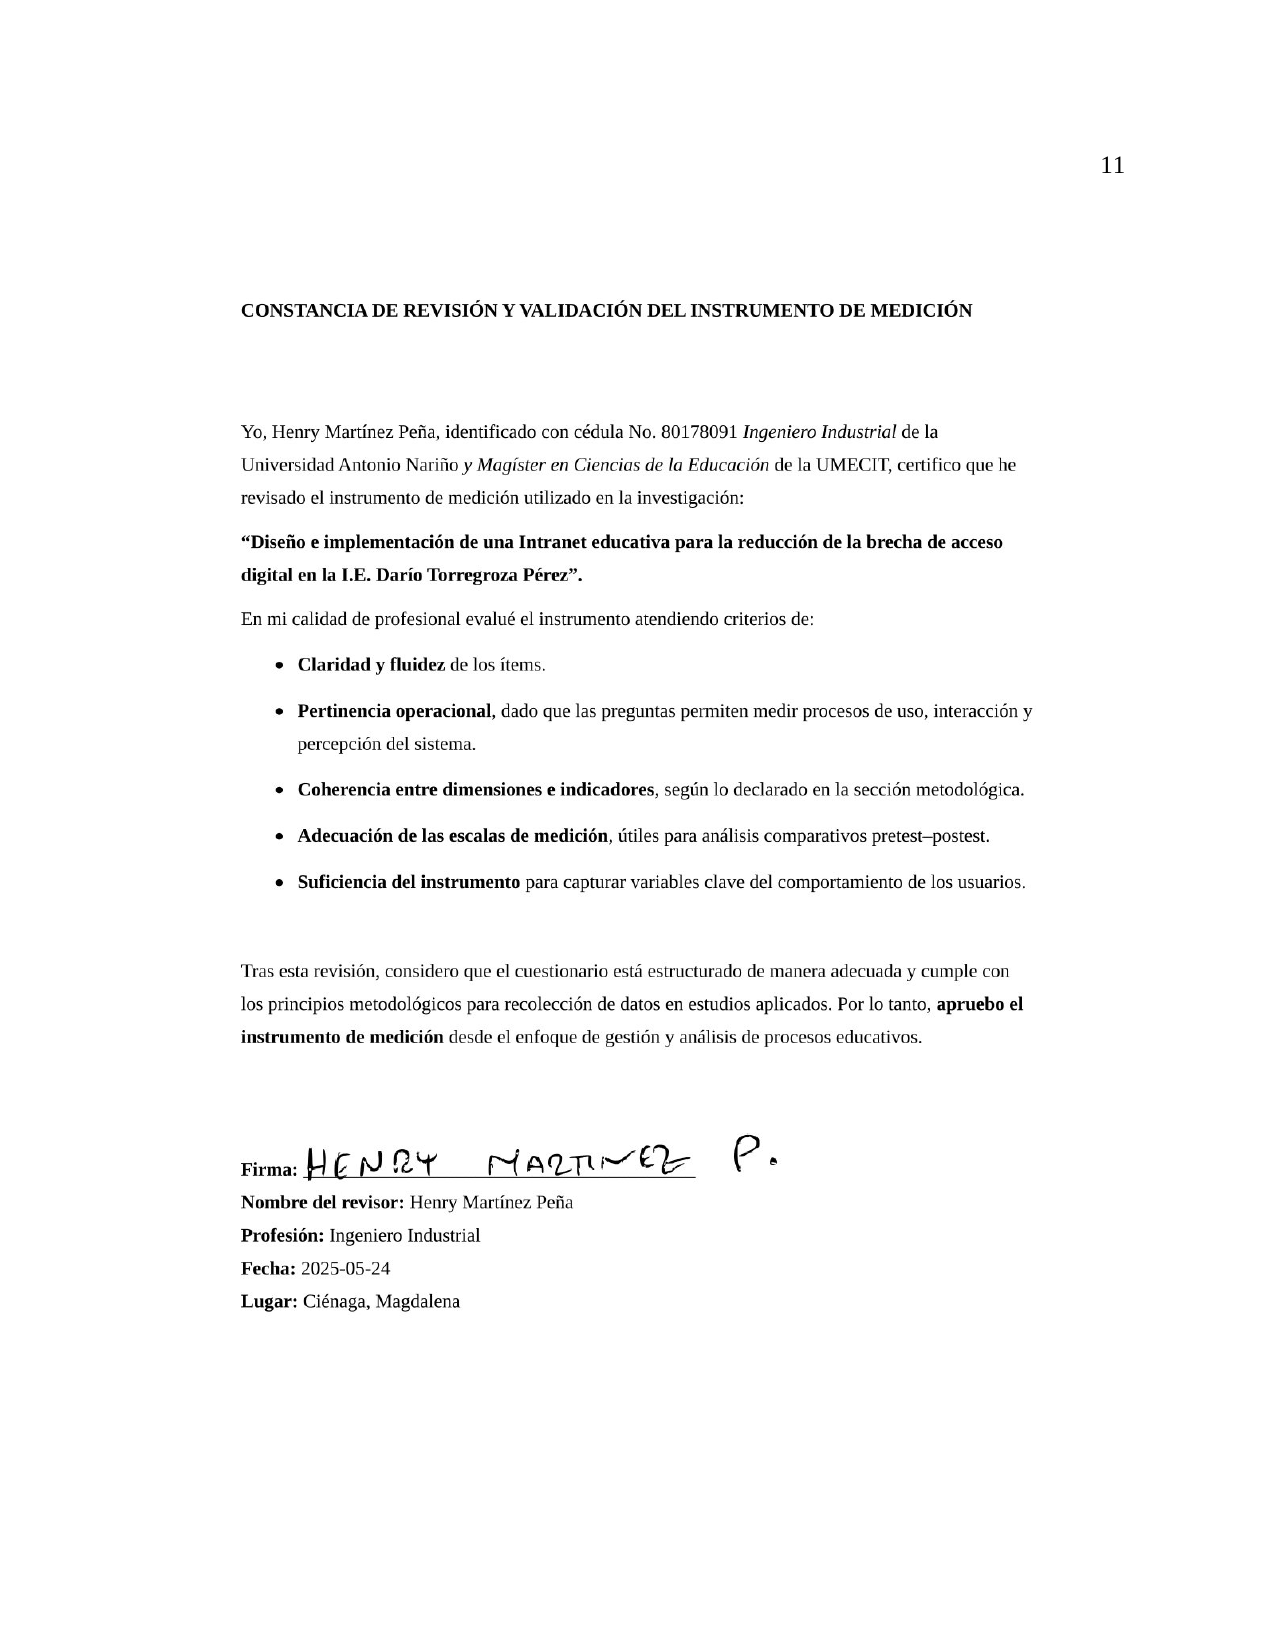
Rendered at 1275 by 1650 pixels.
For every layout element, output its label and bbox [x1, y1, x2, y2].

picture [150, 208, 1125, 1470]
